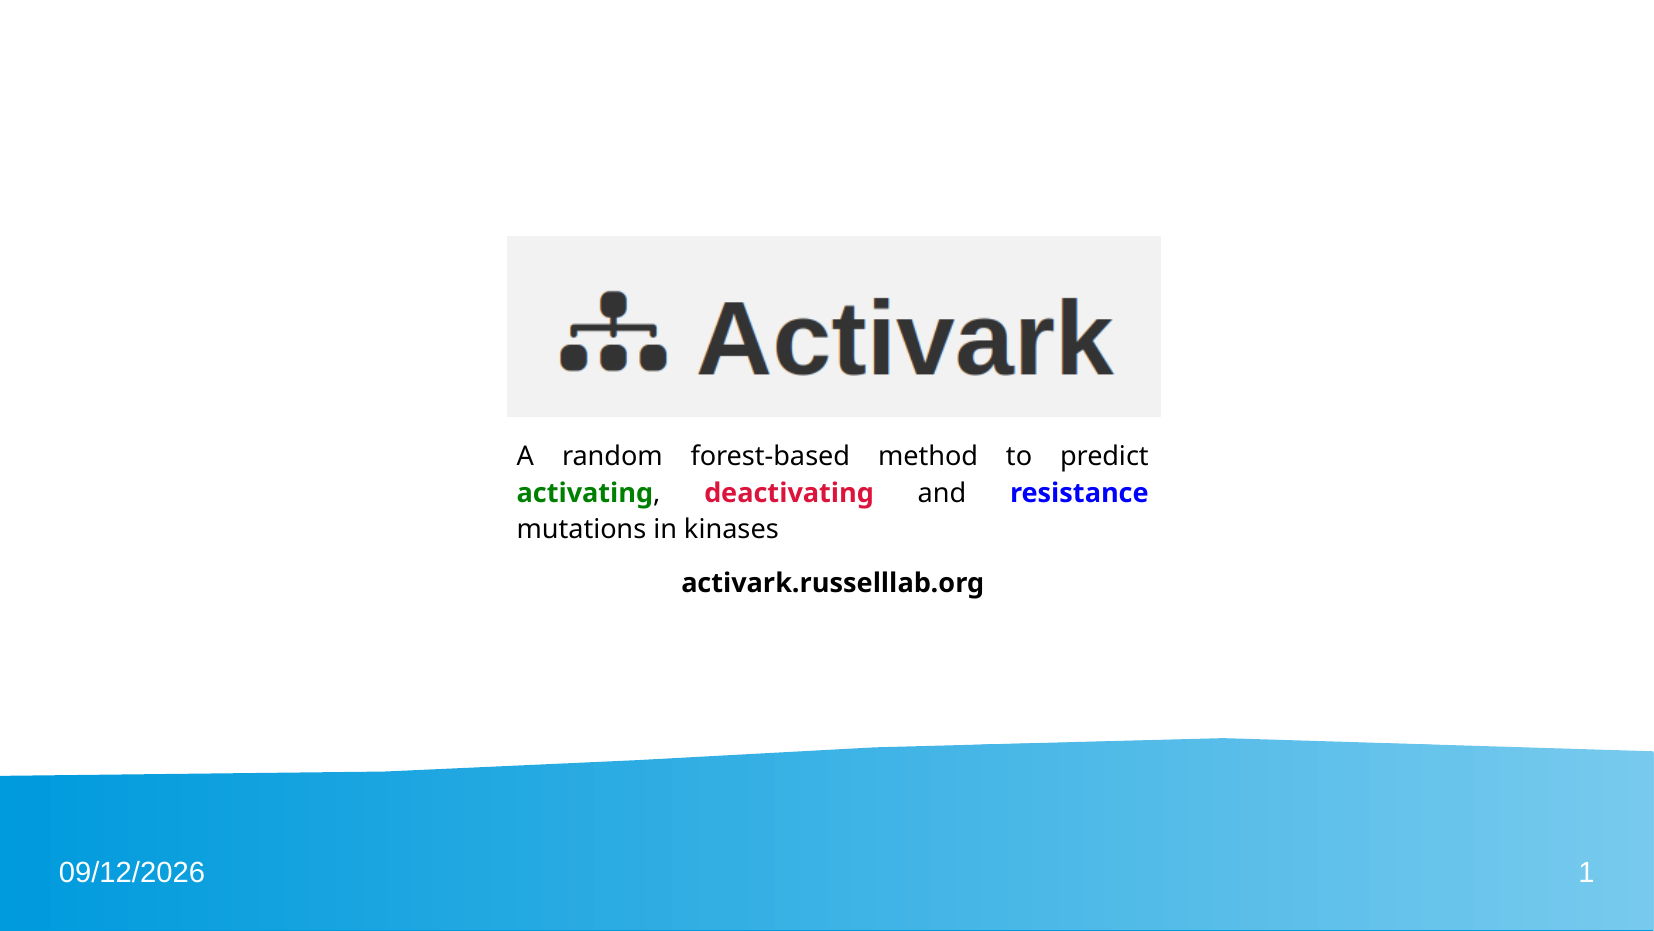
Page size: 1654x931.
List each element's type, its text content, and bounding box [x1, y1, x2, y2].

text_box activark.russelllab.org [501, 554, 1164, 610]
text_box A random forest-based method to predict activating, deactivating and resistance mutations in kinases [501, 401, 1164, 554]
picture [507, 236, 1161, 401]
